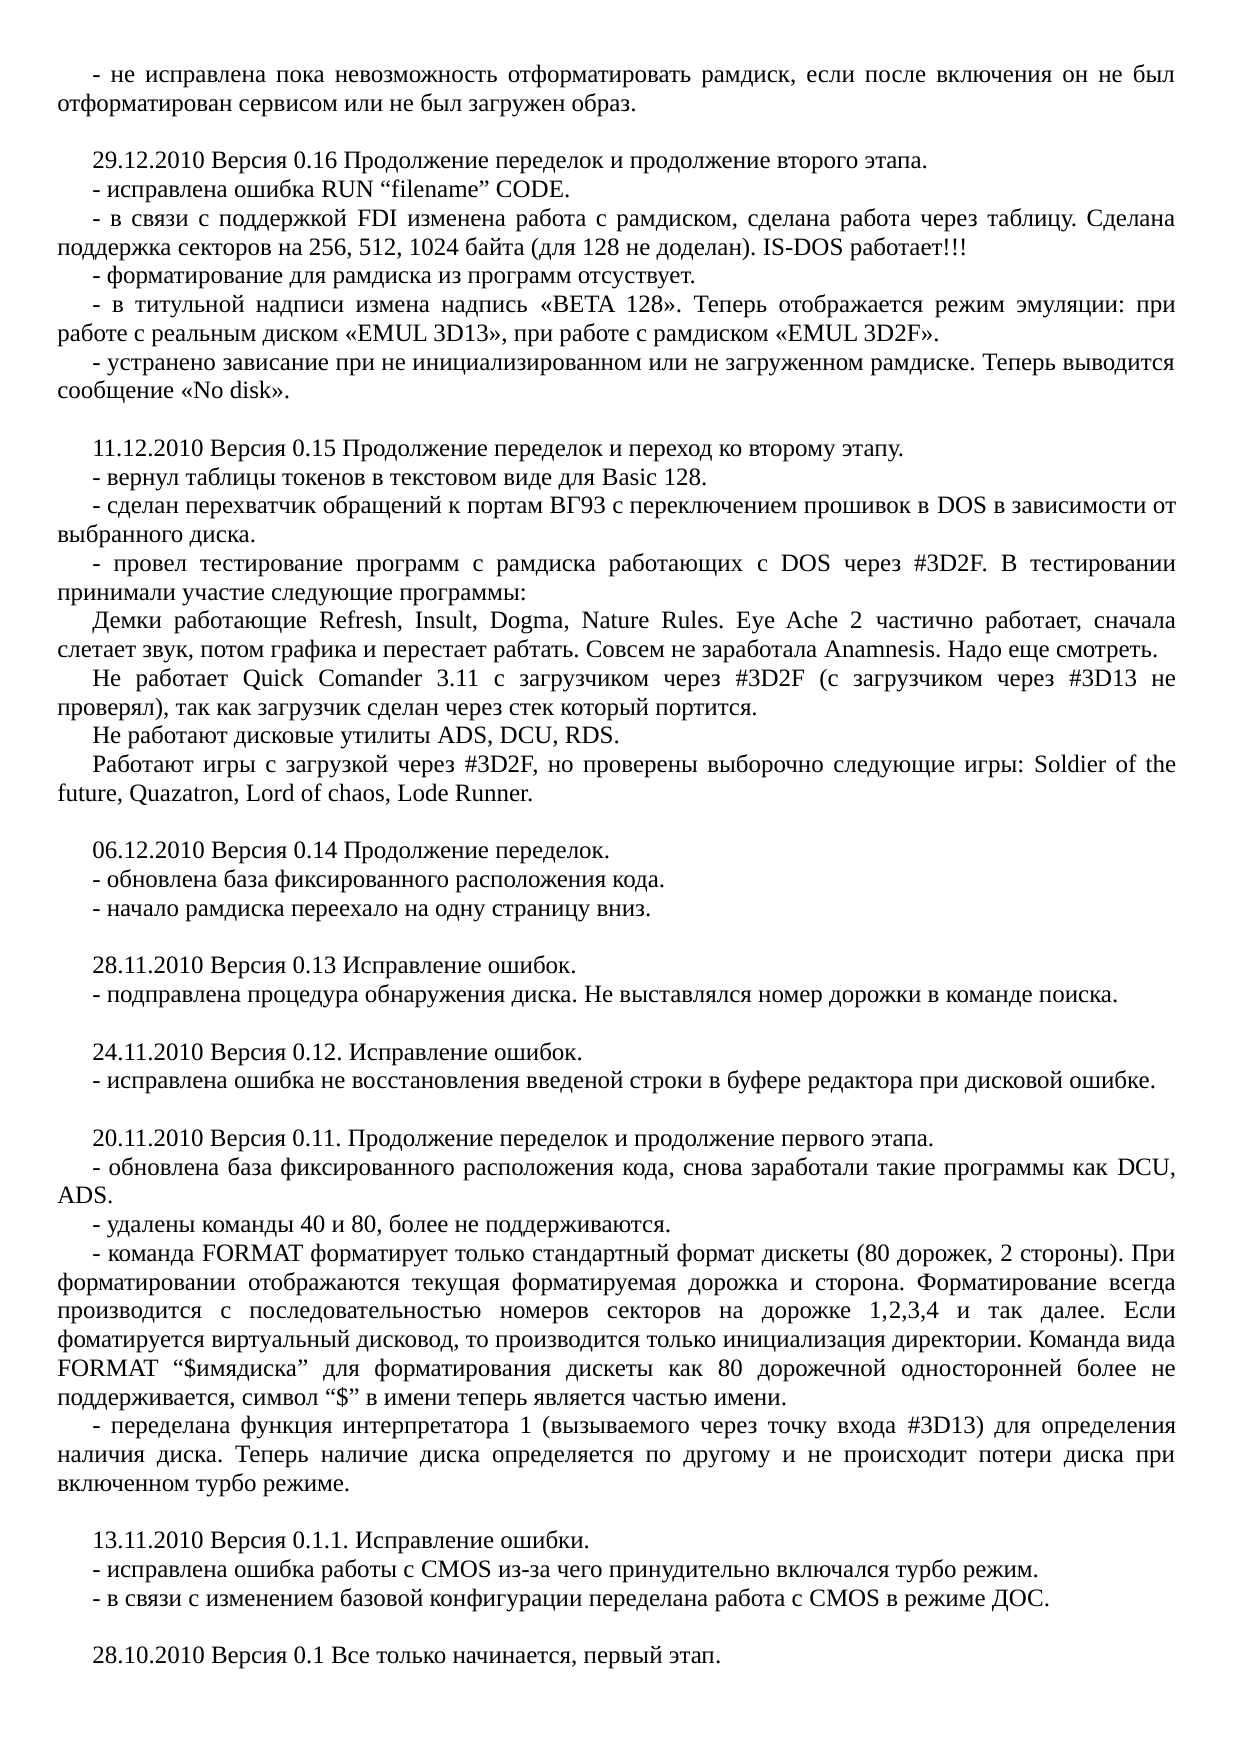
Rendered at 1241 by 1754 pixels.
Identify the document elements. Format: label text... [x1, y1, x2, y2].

text - команда FORMAT форматирует только стандартный формат дискеты (80 дорожек, 2 стороны). При форматировании отображаются текущая форматируемая дорожка и сторона. Форматирование всегда производится с последовательностью номеров секторов на дорожке 1,2,3,4 и так далее. Если фоматируется виртуальный дисковод, то производится только инициализация директории. Команда вида FORMAT “$имядиска” для форматирования дискеты как 80 дорожечной односторонней более не поддерживается, символ “$” в имени теперь является частью имени. [57, 1238, 1176, 1411]
text - исправлена ошибка не восстановления введеной строки в буфере редактора при дисковой ошибке. [57, 1066, 1176, 1094]
text 20.11.2010 Версия 0.11. Продолжение переделок и продолжение первого этапа. [57, 1123, 1176, 1152]
text 28.11.2010 Версия 0.13 Исправление ошибок. [57, 951, 1176, 979]
text - провел тестирование программ с рамдиска работающих c DOS через #3D2F. В тестировании принимали участие следующие программы: [57, 548, 1176, 606]
text Демки работающие Refresh, Insult, Dogma, Nature Rules. Eye Ache 2 частично работает, сначала слетает звук, потом графика и перестает рабтать. Совсем не заработала Anamnesis. Надо еще смотреть. [57, 606, 1176, 663]
text - в связи с изменением базовой конфигурации переделана работа с CMOS в режиме ДОС. [57, 1583, 1176, 1612]
text Не работает Quick Comander 3.11 с загрузчиком через #3D2F (с загрузчиком через #3D13 не проверял), так как загрузчик сделан через стек который портится. [57, 663, 1176, 721]
text - устранено зависание при не инициализированном или не загруженном рамдиске. Теперь выводится сообщение «No disk». [57, 347, 1176, 404]
text - обновлена база фиксированного расположения кода, снова заработали такие программы как DCU, ADS. [57, 1152, 1176, 1209]
text - переделана функция интерпретатора 1 (вызываемого через точку входа #3D13) для определения наличия диска. Теперь наличие диска определяется по другому и не происходит потери диска при включенном турбо режиме. [57, 1411, 1176, 1497]
text - начало рамдиска переехало на одну страницу вниз. [57, 893, 1176, 922]
text - удалены команды 40 и 80, более не поддерживаются. [57, 1209, 1176, 1238]
text 06.12.2010 Версия 0.14 Продолжение переделок. [57, 836, 1176, 864]
text - исправлена ошибка работы с CMOS из-за чего принудительно включался турбо режим. [57, 1554, 1176, 1583]
text - в связи с поддержкой FDI изменена работа с рамдиском, сделана работа через таблицу. Сделана поддержка секторов на 256, 512, 1024 байта (для 128 не доделан). IS-DOS работает!!! [57, 203, 1176, 261]
text - не исправлена пока невозможность отформатировать рамдиск, если после включения он не был отформатирован сервисом или не был загружен образ. [57, 59, 1176, 117]
text - форматирование для рамдиска из программ отсуствует. [57, 261, 1176, 289]
text - в титульной надписи измена надпись «BETA 128». Теперь отображается режим эмуляции: при работе с реальным диском «EMUL 3D13», при работе с рамдиском «EMUL 3D2F». [57, 289, 1176, 347]
text 13.11.2010 Версия 0.1.1. Исправление ошибки. [57, 1526, 1176, 1554]
text - подправлена процедура обнаружения диска. Не выставлялся номер дорожки в команде поиска. [57, 979, 1176, 1008]
text - исправлена ошибка RUN “filename” CODE. [57, 174, 1176, 203]
text Не работают дисковые утилиты ADS, DCU, RDS. [57, 721, 1176, 749]
text - обновлена база фиксированного расположения кода. [57, 864, 1176, 893]
text - сделан перехватчик обращений к портам ВГ93 с переключением прошивок в DOS в зависимости от выбранного диска. [57, 491, 1176, 548]
text 24.11.2010 Версия 0.12. Исправление ошибок. [57, 1037, 1176, 1066]
text Работают игры с загрузкой через #3D2F, но проверены выборочно следующие игры: Soldier of the future, Quazatron, Lord of chaos, Lode Runner. [57, 749, 1176, 807]
text 11.12.2010 Версия 0.15 Продолжение переделок и переход ко второму этапу. [57, 433, 1176, 462]
text 29.12.2010 Версия 0.16 Продолжение переделок и продолжение второго этапа. [57, 146, 1176, 174]
text 28.10.2010 Версия 0.1 Все только начинается, первый этап. [57, 1641, 1176, 1669]
text - вернул таблицы токенов в текстовом виде для Basic 128. [57, 462, 1176, 491]
